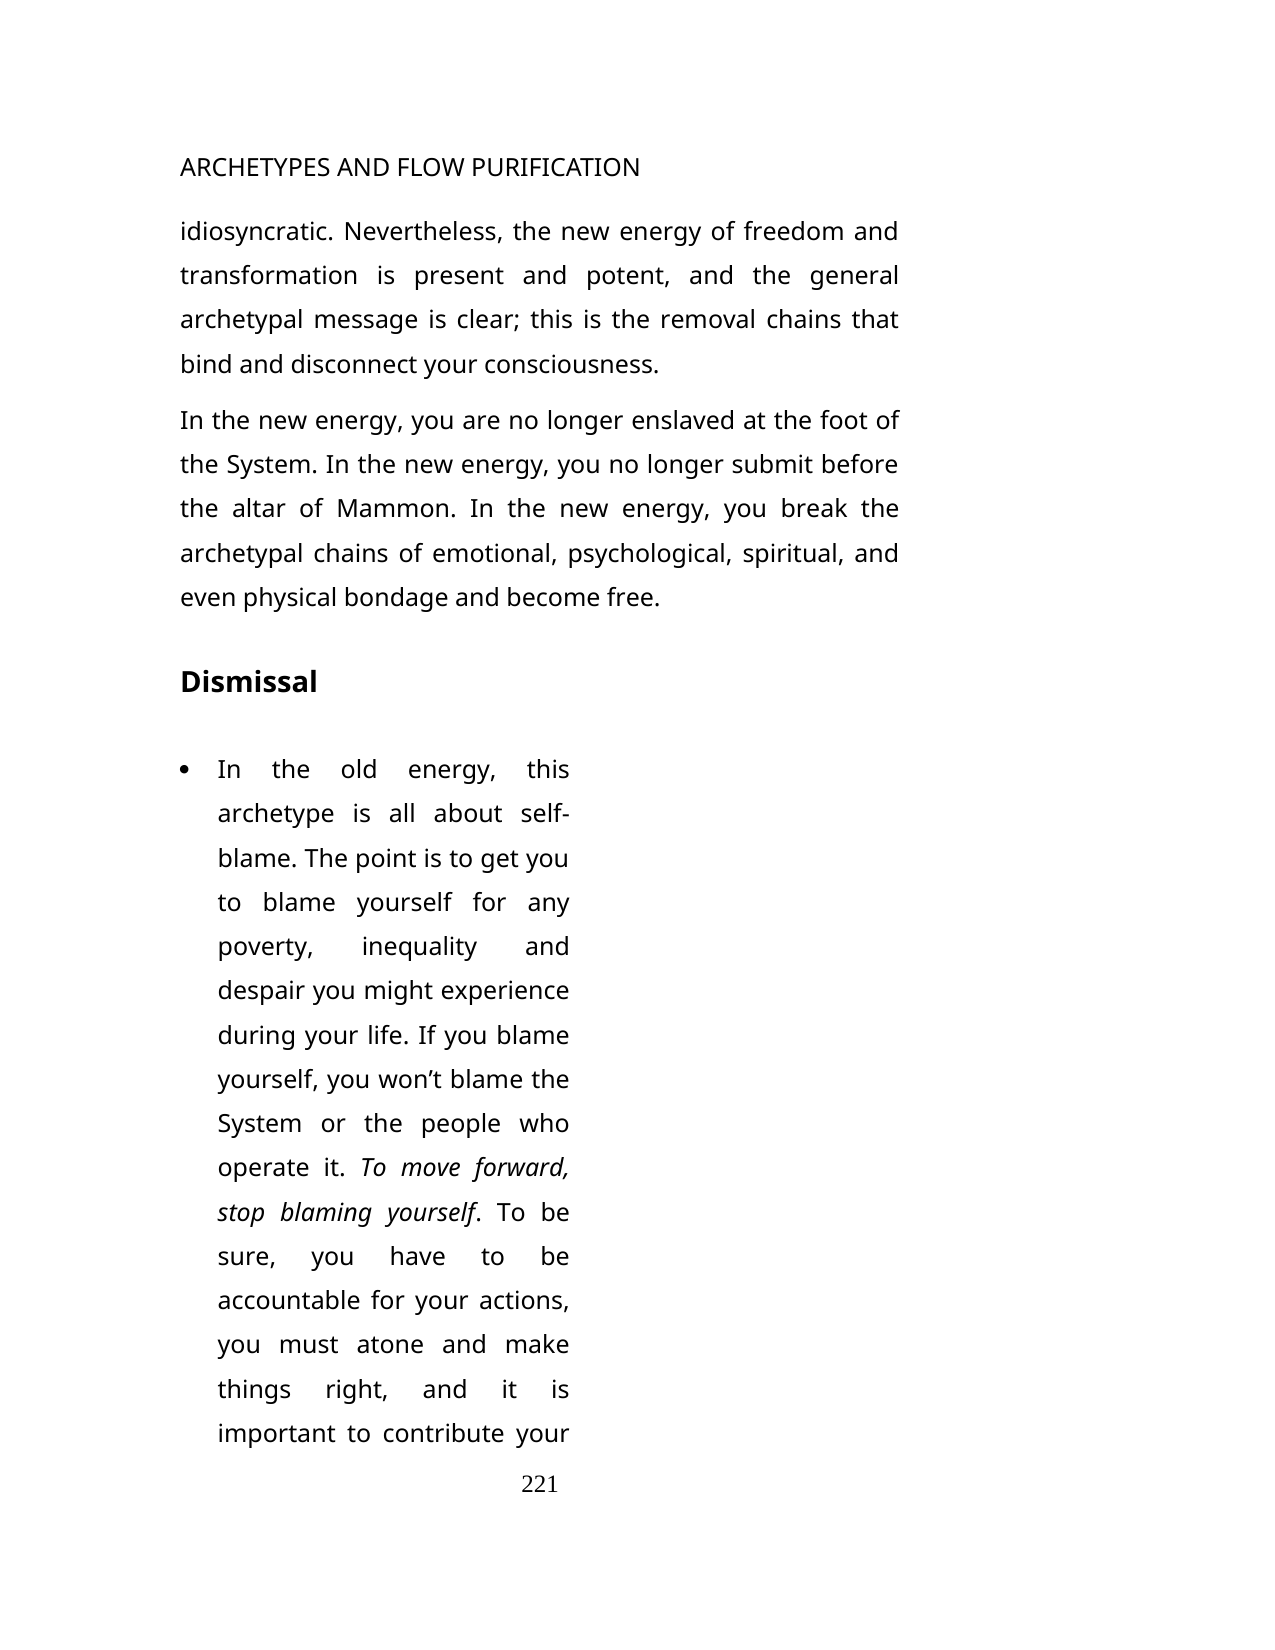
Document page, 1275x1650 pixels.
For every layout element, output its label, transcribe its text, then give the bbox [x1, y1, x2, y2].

subtitle Dismissal [180, 661, 900, 701]
text idiosyncratic. Nevertheless, the new energy of freedom and transformation is present and potent, and the general archetypal message is clear; this is the removal chains that bind and disconnect your consciousness. [180, 213, 900, 380]
list In the old energy, this archetype is all about self-blame. The point is to get you to blame yourself for any poverty, inequality and despair you might experience during your life. If you blame yourself, you won’t blame the System or the people who operate it. To move forward, stop blaming yourself. To be sure, you have to be accountable for your actions, you must atone and make things right, and it is important to contribute your [180, 752, 570, 1450]
text In the new energy, you are no longer enslaved at the foot of the System. In the new energy, you no longer submit before the altar of Mammon. In the new energy, you break the archetypal chains of emotional, psychological, spiritual, and even physical bondage and become free. [180, 403, 900, 614]
